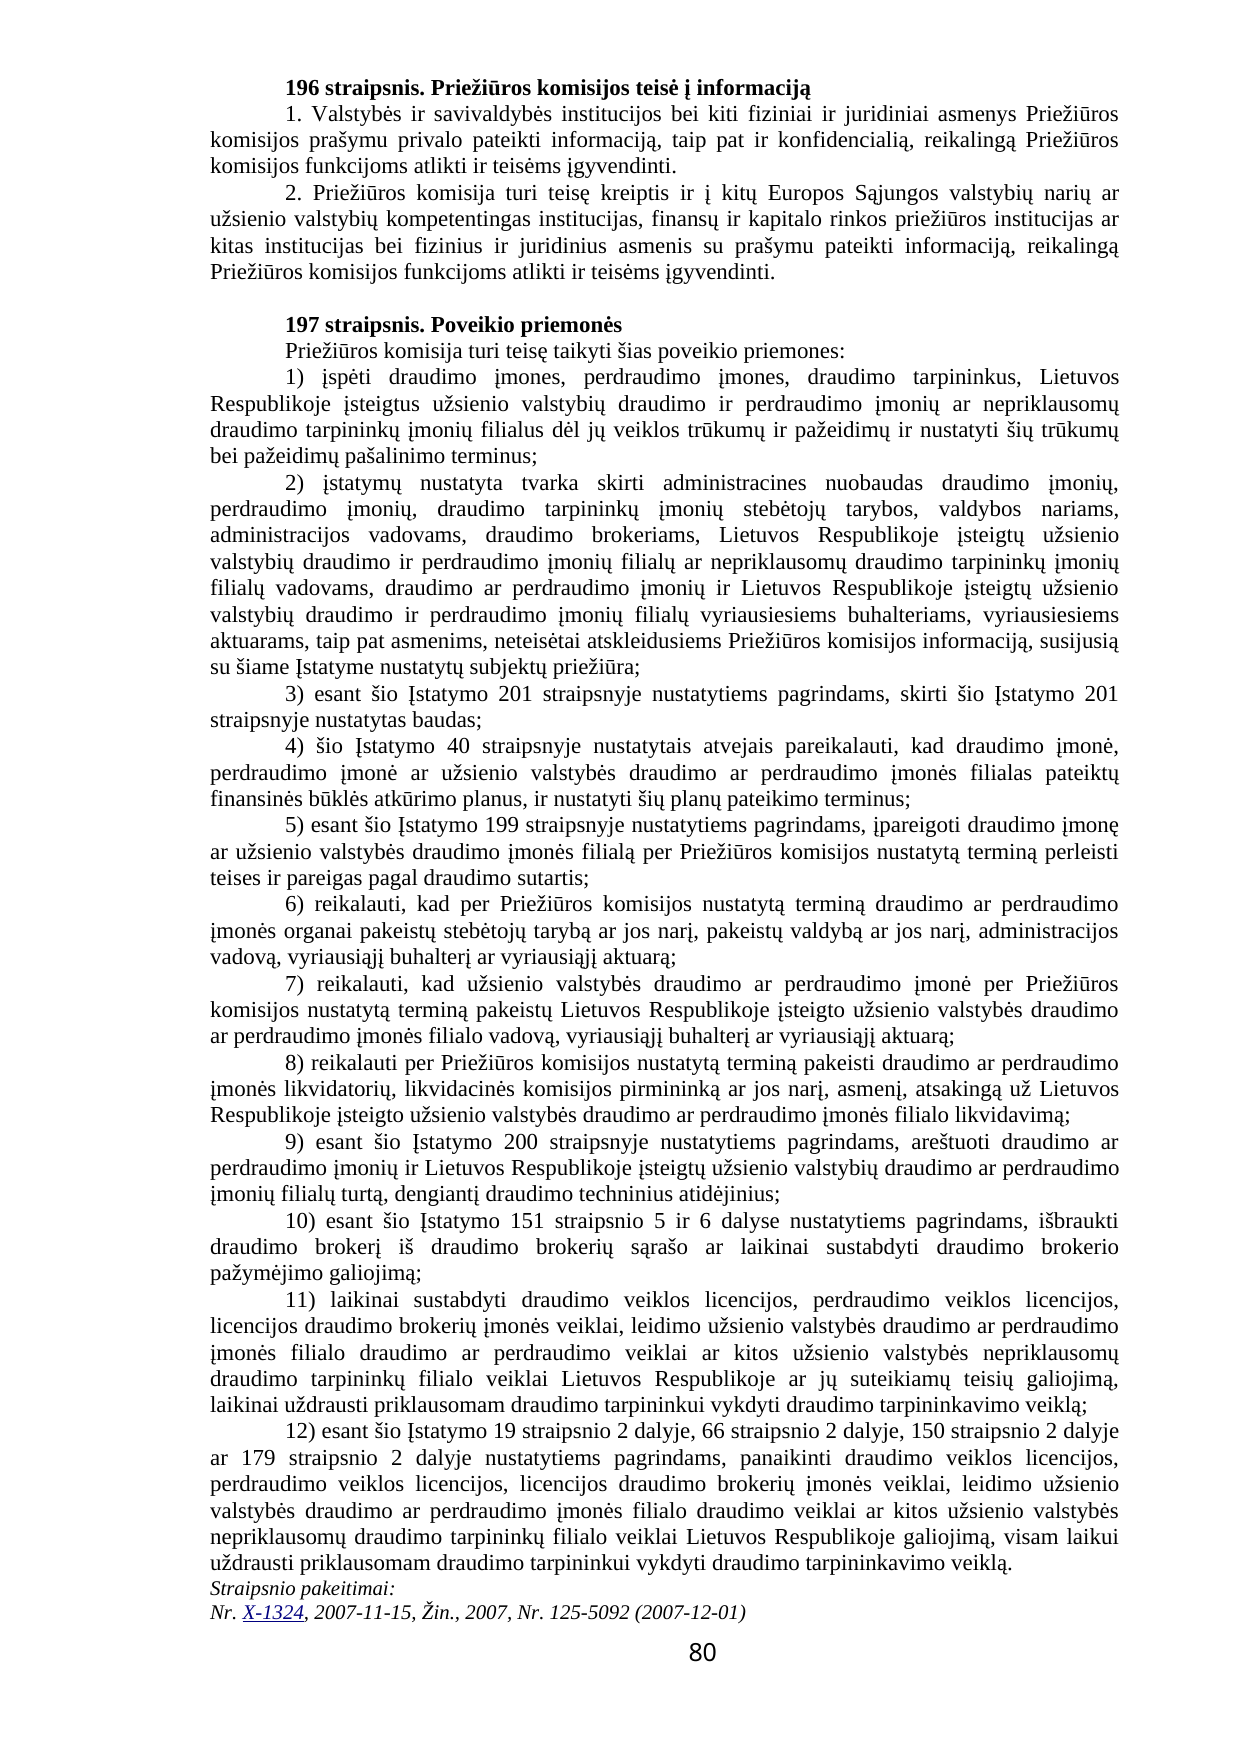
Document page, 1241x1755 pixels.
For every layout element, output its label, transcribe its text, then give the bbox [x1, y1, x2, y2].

text 11) laikinai sustabdyti draudimo veiklos licencijos, perdraudimo veiklos licencijos, licencijos draudimo brokerių įmonės veiklai, leidimo užsienio valstybės draudimo ar perdraudimo įmonės filialo draudimo ar perdraudimo veiklai ar kitos užsienio valstybės nepriklausomų draudimo tarpininkų filialo veiklai Lietuvos Respublikoje ar jų suteikiamų teisių galiojimą, laikinai uždrausti priklausomam draudimo tarpininkui vykdyti draudimo tarpininkavimo veiklą; [210, 1286, 1120, 1418]
text 1) įspėti draudimo įmones, perdraudimo įmones, draudimo tarpininkus, Lietuvos Respublikoje įsteigtus užsienio valstybių draudimo ir perdraudimo įmonių ar nepriklausomų draudimo tarpininkų įmonių filialus dėl jų veiklos trūkumų ir pažeidimų ir nustatyti šių trūkumų bei pažeidimų pašalinimo terminus; [210, 363, 1120, 469]
text Nr. X-1324, 2007-11-15, Žin., 2007, Nr. 125-5092 (2007-12-01) [210, 1600, 1120, 1624]
text 8) reikalauti per Priežiūros komisijos nustatytą terminą pakeisti draudimo ar perdraudimo įmonės likvidatorių, likvidacinės komisijos pirmininką ar jos narį, asmenį, atsakingą už Lietuvos Respublikoje įsteigto užsienio valstybės draudimo ar perdraudimo įmonės filialo likvidavimą; [210, 1049, 1120, 1128]
text 10) esant šio Įstatymo 151 straipsnio 5 ir 6 dalyse nustatytiems pagrindams, išbraukti draudimo brokerį iš draudimo brokerių sąrašo ar laikinai sustabdyti draudimo brokerio pažymėjimo galiojimą; [210, 1207, 1120, 1286]
text 4) šio Įstatymo 40 straipsnyje nustatytais atvejais pareikalauti, kad draudimo įmonė, perdraudimo įmonė ar užsienio valstybės draudimo ar perdraudimo įmonės filialas pateiktų finansinės būklės atkūrimo planus, ir nustatyti šių planų pateikimo terminus; [210, 732, 1120, 811]
text 7) reikalauti, kad užsienio valstybės draudimo ar perdraudimo įmonė per Priežiūros komisijos nustatytą terminą pakeistų Lietuvos Respublikoje įsteigto užsienio valstybės draudimo ar perdraudimo įmonės filialo vadovą, vyriausiąjį buhalterį ar vyriausiąjį aktuarą; [210, 969, 1120, 1049]
text 9) esant šio Įstatymo 200 straipsnyje nustatytiems pagrindams, areštuoti draudimo ar perdraudimo įmonių ir Lietuvos Respublikoje įsteigtų užsienio valstybių draudimo ar perdraudimo įmonių filialų turtą, dengiantį draudimo techninius atidėjinius; [210, 1128, 1120, 1207]
text 3) esant šio Įstatymo 201 straipsnyje nustatytiems pagrindams, skirti šio Įstatymo 201 straipsnyje nustatytas baudas; [210, 680, 1120, 732]
text 2. Priežiūros komisija turi teisę kreiptis ir į kitų Europos Sąjungos valstybių narių ar užsienio valstybių kompetentingas institucijas, finansų ir kapitalo rinkos priežiūros institucijas ar kitas institucijas bei fizinius ir juridinius asmenis su prašymu pateikti informaciją, reikalingą Priežiūros komisijos funkcijoms atlikti ir teisėms įgyvendinti. [210, 179, 1120, 284]
text 6) reikalauti, kad per Priežiūros komisijos nustatytą terminą draudimo ar perdraudimo įmonės organai pakeistų stebėtojų tarybą ar jos narį, pakeistų valdybą ar jos narį, administracijos vadovą, vyriausiąjį buhalterį ar vyriausiąjį aktuarą; [210, 891, 1120, 969]
text 12) esant šio Įstatymo 19 straipsnio 2 dalyje, 66 straipsnio 2 dalyje, 150 straipsnio 2 dalyje ar 179 straipsnio 2 dalyje nustatytiems pagrindams, panaikinti draudimo veiklos licencijos, perdraudimo veiklos licencijos, licencijos draudimo brokerių įmonės veiklai, leidimo užsienio valstybės draudimo ar perdraudimo įmonės filialo draudimo veiklai ar kitos užsienio valstybės nepriklausomų draudimo tarpininkų filialo veiklai Lietuvos Respublikoje galiojimą, visam laikui uždrausti priklausomam draudimo tarpininkui vykdyti draudimo tarpininkavimo veiklą. [210, 1418, 1120, 1576]
text 1. Valstybės ir savivaldybės institucijos bei kiti fiziniai ir juridiniai asmenys Priežiūros komisijos prašymu privalo pateikti informaciją, taip pat ir konfidencialią, reikalingą Priežiūros komisijos funkcijoms atlikti ir teisėms įgyvendinti. [210, 100, 1120, 179]
text 5) esant šio Įstatymo 199 straipsnyje nustatytiems pagrindams, įpareigoti draudimo įmonę ar užsienio valstybės draudimo įmonės filialą per Priežiūros komisijos nustatytą terminą perleisti teises ir pareigas pagal draudimo sutartis; [210, 811, 1120, 891]
text Straipsnio pakeitimai: [210, 1576, 1120, 1600]
text 196 straipsnis. Priežiūros komisijos teisė į informaciją [210, 73, 1120, 100]
text 2) įstatymų nustatyta tvarka skirti administracines nuobaudas draudimo įmonių, perdraudimo įmonių, draudimo tarpininkų įmonių stebėtojų tarybos, valdybos nariams, administracijos vadovams, draudimo brokeriams, Lietuvos Respublikoje įsteigtų užsienio valstybių draudimo ir perdraudimo įmonių filialų ar nepriklausomų draudimo tarpininkų įmonių filialų vadovams, draudimo ar perdraudimo įmonių ir Lietuvos Respublikoje įsteigtų užsienio valstybių draudimo ir perdraudimo įmonių filialų vyriausiesiems buhalteriams, vyriausiesiems aktuarams, taip pat asmenims, neteisėtai atskleidusiems Priežiūros komisijos informaciją, susijusią su šiame Įstatyme nustatytų subjektų priežiūra; [210, 469, 1120, 680]
text Priežiūros komisija turi teisę taikyti šias poveikio priemones: [210, 337, 1120, 363]
subtitle 197 straipsnis. Poveikio priemonės [210, 311, 1120, 337]
